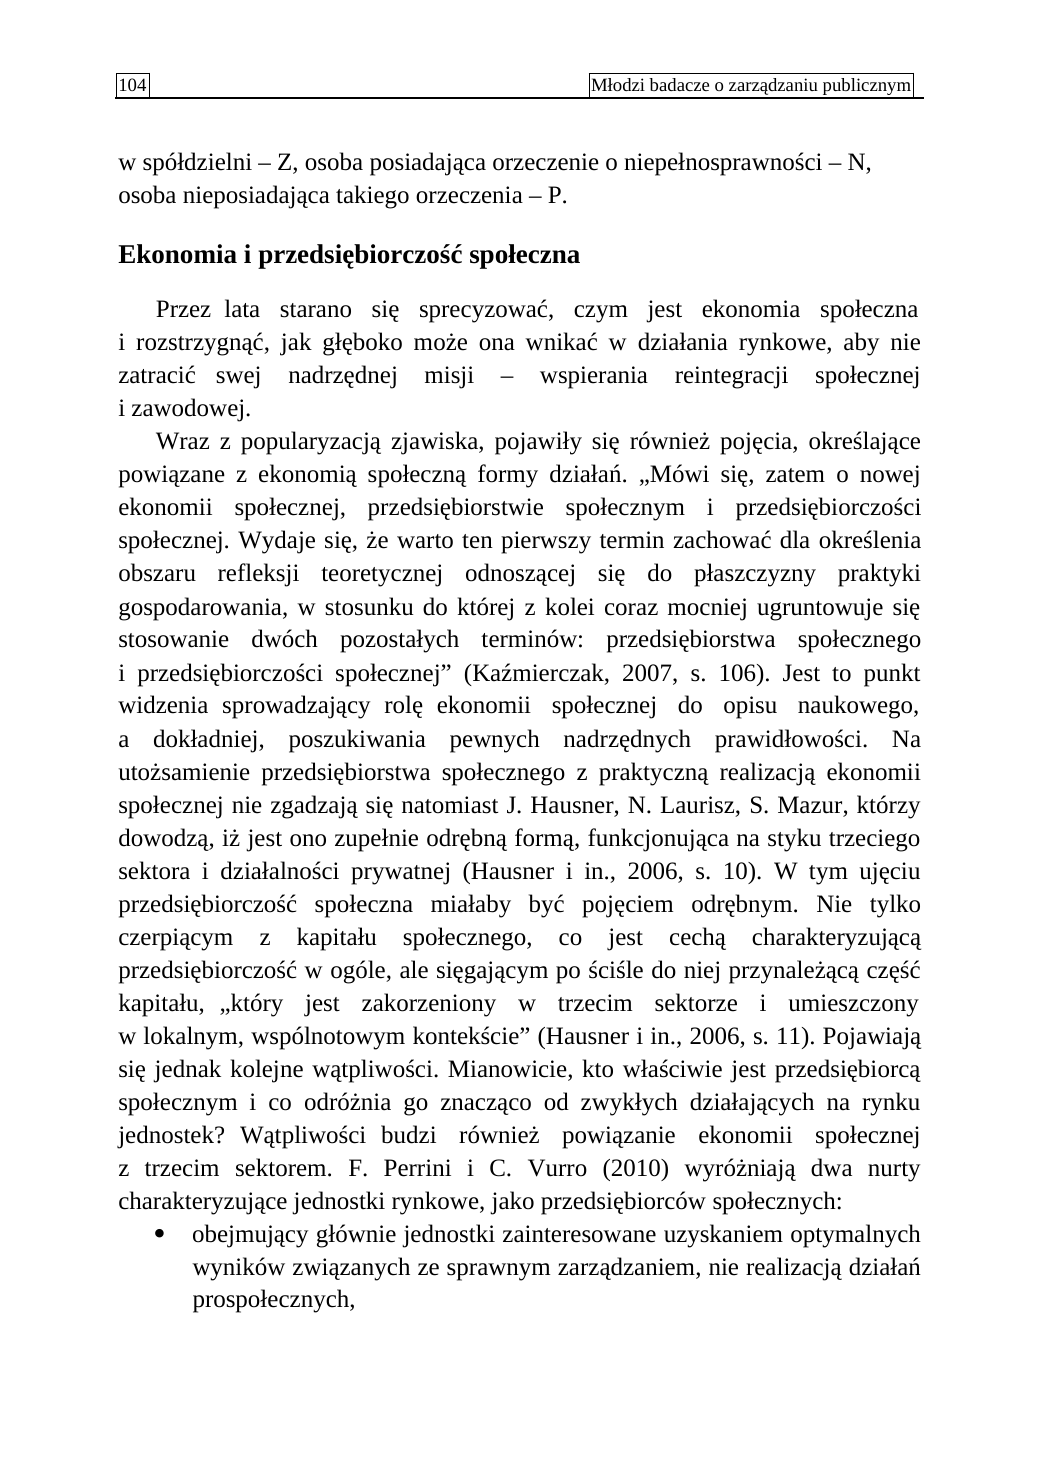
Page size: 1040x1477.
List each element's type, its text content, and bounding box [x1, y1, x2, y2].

text Przez lata starano się sprecyzować, czym jest ekonomia społeczna i rozstrzygnąć, jak głęboko może ona wnikać w działania rynkowe, aby nie zatracić swej nadrzędnej misji – wspierania reintegracji społecznej i zawodowej. [118, 294, 921, 422]
list obejmujący głównie jednostki zainteresowane uzyskaniem optymalnych wyników związanych ze sprawnym zarządzaniem, nie realizacją działań prospołecznych, [155, 1219, 921, 1313]
text Wraz z popularyzacją zjawiska, pojawiły się również pojęcia, określające powiązane z ekonomią społeczną formy działań. „Mówi się, zatem o nowej ekonomii społecznej, przedsiębiorstwie społecznym i przedsiębiorczości społecznej. Wydaje się, że warto ten pierwszy termin zachować dla określenia obszaru refleksji teoretycznej odnoszącej się do płaszczyzny praktyki gospodarowania, w stosunku do której z kolei coraz mocniej ugruntowuje się stosowanie dwóch pozostałych terminów: przedsiębiorstwa społecznego i przedsiębiorczości społecznej” (Kaźmierczak, 2007, s. 106). Jest to punkt widzenia sprowadzający rolę ekonomii społecznej do opisu naukowego, a dokładniej, poszukiwania pewnych nadrzędnych prawidłowości. Na utożsamienie przedsiębiorstwa społecznego z praktyczną realizacją ekonomii społecznej nie zgadzają się natomiast J. Hausner, N. Laurisz, S. Mazur, którzy dowodzą, iż jest ono zupełnie odrębną formą, funkcjonująca na styku trzeciego sektora i działalności prywatnej (Hausner i in., 2006, s. 10). W tym ujęciu przedsiębiorczość społeczna miałaby być pojęciem odrębnym. Nie tylko czerpiącym z kapitału społecznego, co jest cechą charakteryzującą przedsiębiorczość w ogóle, ale sięgającym po ściśle do niej przynależącą część kapitału, „który jest zakorzeniony w trzecim sektorze i umieszczony w lokalnym, wspólnotowym kontekście” (Hausner i in., 2006, s. 11). Pojawiają się jednak kolejne wątpliwości. Mianowicie, kto właściwie jest przedsiębiorcą społecznym i co odróżnia go znacząco od zwykłych działających na rynku jednostek? Wątpliwości budzi również powiązanie ekonomii społecznej z trzecim sektorem. F. Perrini i C. Vurro (2010) wyróżniają dwa nurty charakteryzujące jednostki rynkowe, jako przedsiębiorców społecznych: [118, 426, 922, 1215]
subtitle Ekonomia i przedsiębiorczość społeczna [118, 238, 933, 269]
text w spółdzielni – Z, osoba posiadająca orzeczenie o niepełnosprawności – N, osoba nieposiadająca takiego orzeczenia – P. [118, 147, 898, 209]
